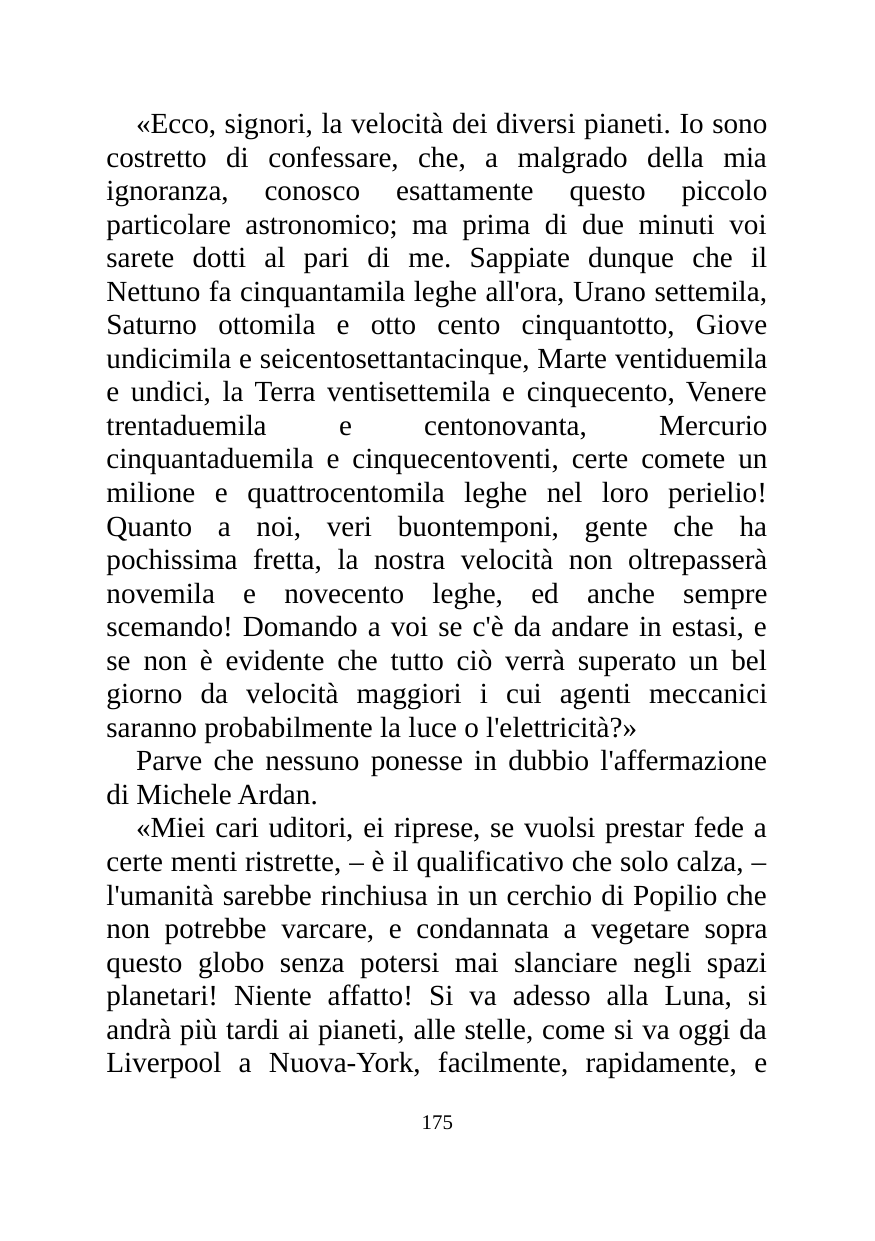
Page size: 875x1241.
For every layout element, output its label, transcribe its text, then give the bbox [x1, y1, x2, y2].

text «Miei cari uditori, ei riprese, se vuolsi prestar fede a certe menti ristrette, – è il qualificativo che solo calza, – l'umanità sarebbe rinchiusa in un cerchio di Popilio che non potrebbe varcare, e condannata a vegetare sopra questo globo senza potersi mai slanciare negli spazi planetari! Niente affatto! Si va adesso alla Luna, si andrà più tardi ai pianeti, alle stelle, come si va oggi da Liverpool a Nuova-York, facilmente, rapidamente, e [106, 811, 768, 1079]
text «Ecco, signori, la velocità dei diversi pianeti. Io sono costretto di confessare, che, a malgrado della mia ignoranza, conosco esattamente questo piccolo particolare astronomico; ma prima di due minuti voi sarete dotti al pari di me. Sappiate dunque che il Nettuno fa cinquantamila leghe all'ora, Urano settemila, Saturno ottomila e otto cento cinquantotto, Giove undicimila e seicentosettantacinque, Marte ventiduemila e undici, la Terra ventisettemila e cinquecento, Venere trentaduemila e centonovanta, Mercurio cinquantaduemila e cinquecentoventi, certe comete un milione e quattrocentomila leghe nel loro perielio! Quanto a noi, veri buontemponi, gente che ha pochissima fretta, la nostra velocità non oltrepasserà novemila e novecento leghe, ed anche sempre scemando! Domando a voi se c'è da andare in estasi, e se non è evidente che tutto ciò verrà superato un bel giorno da velocità maggiori i cui agenti meccanici saranno probabilmente la luce o l'elettricità?» [106, 106, 768, 743]
text Parve che nessuno ponesse in dubbio l'affermazione di Michele Ardan. [106, 743, 768, 811]
